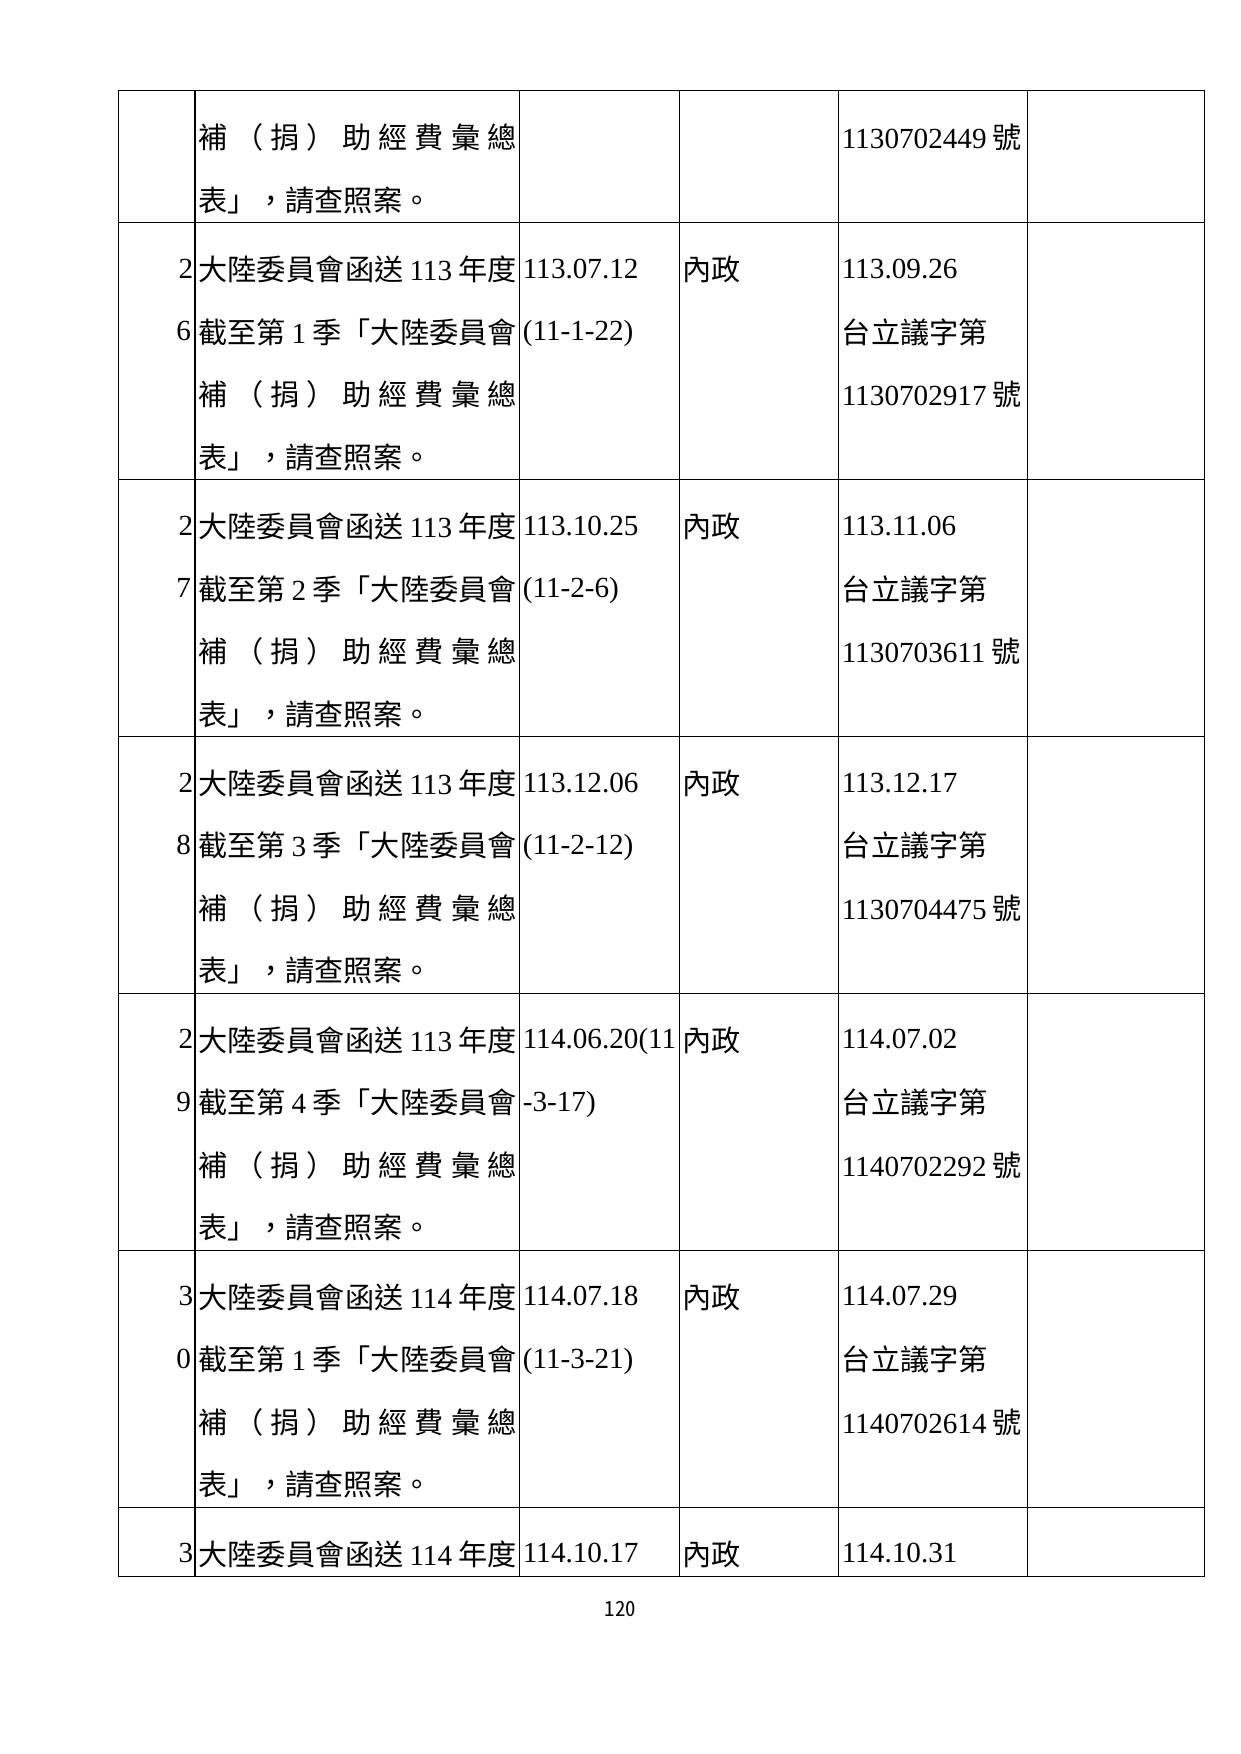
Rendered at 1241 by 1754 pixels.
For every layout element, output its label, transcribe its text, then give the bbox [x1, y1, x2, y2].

table_cell 114.07.29 台立議字第1140702614號 [839, 1251, 1027, 1507]
table_cell 大陸委員會函送113年度截至第3季「大陸委員會補（捐）助經費彙總表」，請查照案。 [196, 737, 519, 993]
table_cell [1028, 1508, 1204, 1576]
table_cell 大陸委員會函送113年度截至第2季「大陸委員會補（捐）助經費彙總表」，請查照案。 [196, 480, 519, 736]
table_cell [119, 91, 194, 222]
table_cell 114.07.02 台立議字第1140702292號 [839, 994, 1027, 1250]
table_cell 114.07.18 (11-3-21) [520, 1251, 679, 1507]
table_cell [1028, 480, 1204, 736]
table_cell [1028, 223, 1204, 479]
table_cell 補（捐）助經費彙總表」，請查照案。 [196, 91, 519, 222]
table_cell 113.10.25 (11-2-6) [520, 480, 679, 736]
table_cell 大陸委員會函送114年度 [196, 1508, 519, 1576]
table_cell 內政 [680, 1508, 838, 1576]
table_cell 113.07.12 (11-1-22) [520, 223, 679, 479]
table_cell 內政 [680, 1251, 838, 1507]
table_cell [119, 1508, 194, 1576]
table_cell 1130702449號 [839, 91, 1027, 222]
table_cell 內政 [680, 994, 838, 1250]
table_cell [520, 91, 679, 222]
table_cell [680, 91, 838, 222]
table_cell 內政 [680, 223, 838, 479]
table_cell [119, 737, 194, 993]
table_cell 大陸委員會函送113年度截至第1季「大陸委員會補（捐）助經費彙總表」，請查照案。 [196, 223, 519, 479]
table_cell 113.12.06 (11-2-12) [520, 737, 679, 993]
table_cell [119, 1251, 194, 1507]
table_cell [1028, 91, 1204, 222]
table_cell [119, 994, 194, 1250]
table_cell 113.12.17 台立議字第1130704475號 [839, 737, 1027, 993]
table_cell 大陸委員會函送113年度截至第4季「大陸委員會補（捐）助經費彙總表」，請查照案。 [196, 994, 519, 1250]
table_cell [119, 223, 194, 479]
table_cell [119, 480, 194, 736]
table_cell 114.10.17 [520, 1508, 679, 1576]
table_cell 內政 [680, 737, 838, 993]
table_cell 內政 [680, 480, 838, 736]
table_cell 113.11.06 台立議字第1130703611號 [839, 480, 1027, 736]
table_cell 113.09.26 台立議字第1130702917號 [839, 223, 1027, 479]
table_cell [1028, 994, 1204, 1250]
table_cell 114.10.31 [839, 1508, 1027, 1576]
table_cell 大陸委員會函送114年度截至第1季「大陸委員會補（捐）助經費彙總表」，請查照案。 [196, 1251, 519, 1507]
table_cell [1028, 1251, 1204, 1507]
table_cell 114.06.20(11-3-17) [520, 994, 679, 1250]
table_cell [1028, 737, 1204, 993]
